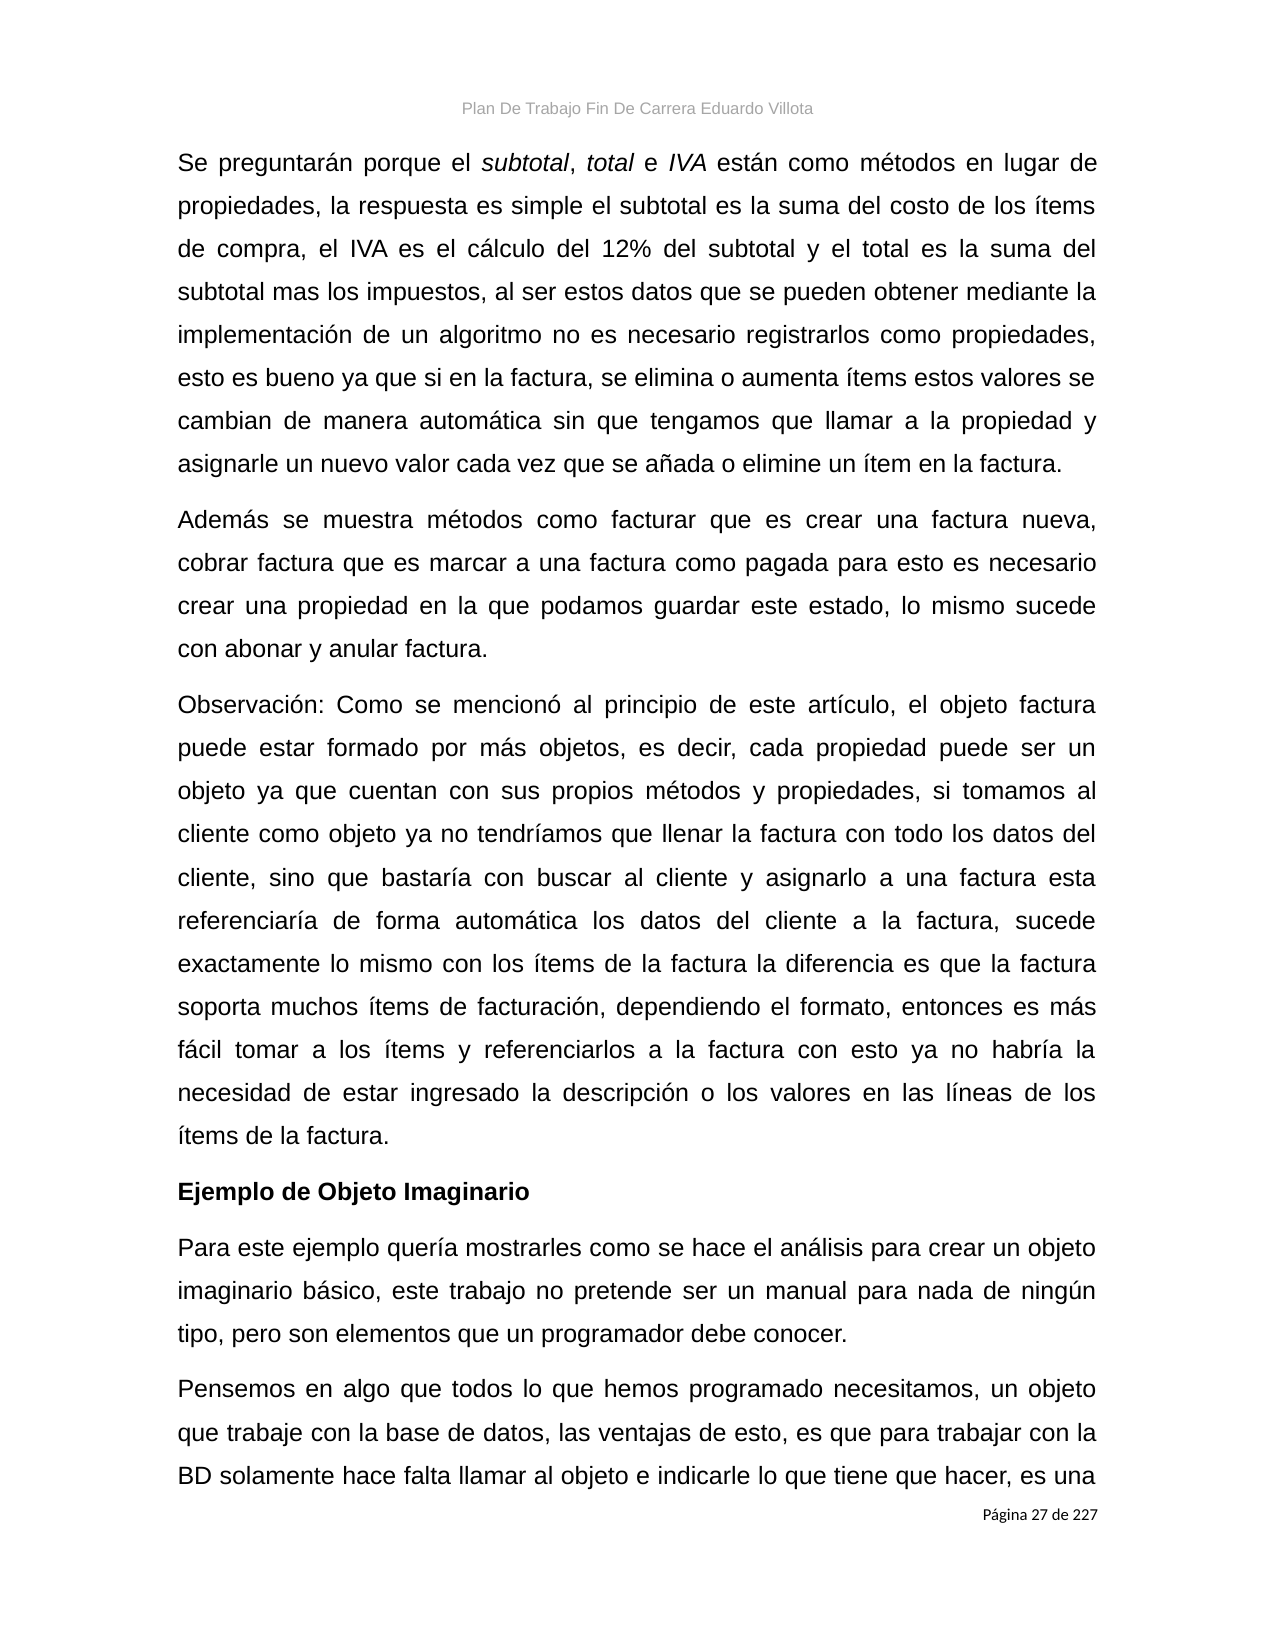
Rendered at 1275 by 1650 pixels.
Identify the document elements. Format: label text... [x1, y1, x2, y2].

text Ejemplo de Objeto Imaginario [177, 1177, 1098, 1206]
text Se preguntarán porque el subtotal, total e IVA están como métodos en lugar de propiedades, la respuesta es simple el subtotal es la suma del costo de los ítems de compra, el IVA es el cálculo del 12% del subtotal y el total es la suma del subtotal mas los impuestos, al ser estos datos que se pueden obtener mediante la implementación de un algoritmo no es necesario registrarlos como propiedades, esto es bueno ya que si en la factura, se elimina o aumenta ítems estos valores se cambian de manera automática sin que tengamos que llamar a la propiedad y asignarle un nuevo valor cada vez que se añada o elimine un ítem en la factura. [177, 148, 1098, 478]
text Para este ejemplo quería mostrarles como se hace el análisis para crear un objeto imaginario básico, este trabajo no pretende ser un manual para nada de ningún tipo, pero son elementos que un programador debe conocer. [177, 1233, 1098, 1348]
text Pensemos en algo que todos lo que hemos programado necesitamos, un objeto que trabaje con la base de datos, las ventajas de esto, es que para trabajar con la BD solamente hace falta llamar al objeto e indicarle lo que tiene que hacer, es una [177, 1374, 1098, 1489]
text Observación: Como se mencionó al principio de este artículo, el objeto factura puede estar formado por más objetos, es decir, cada propiedad puede ser un objeto ya que cuentan con sus propios métodos y propiedades, si tomamos al cliente como objeto ya no tendríamos que llenar la factura con todo los datos del cliente, sino que bastaría con buscar al cliente y asignarlo a una factura esta referenciaría de forma automática los datos del cliente a la factura, sucede exactamente lo mismo con los ítems de la factura la diferencia es que la factura soporta muchos ítems de facturación, dependiendo el formato, entonces es más fácil tomar a los ítems y referenciarlos a la factura con esto ya no habría la necesidad de estar ingresado la descripción o los valores en las líneas de los ítems de la factura. [177, 690, 1098, 1150]
text Además se muestra métodos como facturar que es crear una factura nueva, cobrar factura que es marcar a una factura como pagada para esto es necesario crear una propiedad en la que podamos guardar este estado, lo mismo sucede con abonar y anular factura. [177, 505, 1098, 663]
